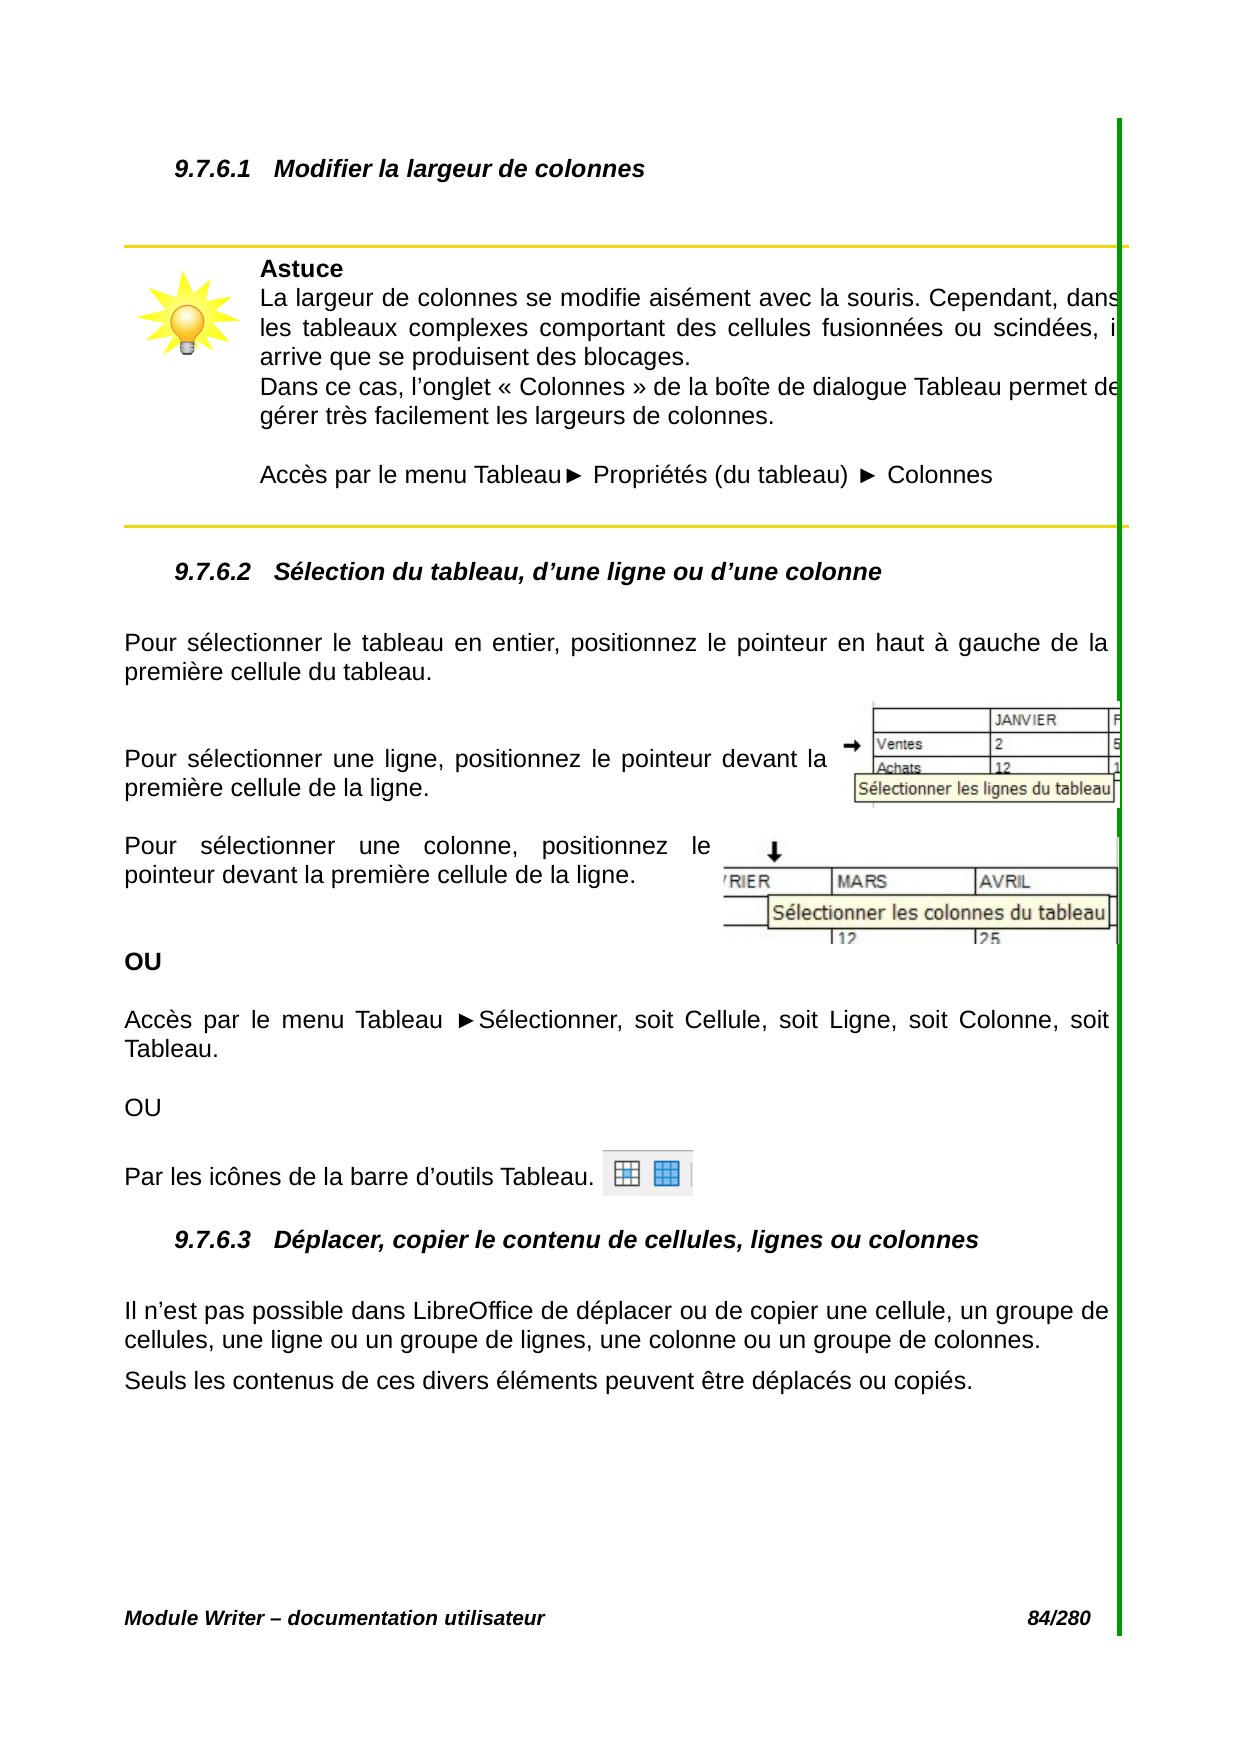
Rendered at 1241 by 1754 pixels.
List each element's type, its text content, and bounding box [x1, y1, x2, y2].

text Accès par le menu Tableau ►Sélectionner, soit Cellule, soit Ligne, soit Colonne, soit Tableau. [124, 1005, 1111, 1063]
text [694, 1151, 1111, 1196]
subtitle Déplacer, copier le contenu de cellules, lignes ou colonnes [174, 1225, 1111, 1254]
text Il n’est pas possible dans LibreOffice de déplacer ou de copier une cellule, un groupe de cellules, une ligne ou un groupe de lignes, une colonne ou un groupe de colonnes. [124, 1296, 1111, 1354]
table_header [124, 248, 254, 253]
table_header Astuce La largeur de colonnes se modifie aisément avec la souris. Cependant, dans les tableaux complexes comportant des cellules fusionnées ou scindées, il arrive que se produisent des blocages. Dans ce cas, l’onglet « Colonnes » de la boîte de dialogue Tableau permet de gérer très facilement les largeurs de colonnes. Accès par le menu Tableau► Propriétés (du tableau) ► Colonnes [254, 248, 1117, 524]
picture [840, 701, 1120, 808]
text Pour sélectionner une ligne, positionnez le pointeur devant la première cellule de la ligne. [124, 744, 840, 802]
picture [723, 837, 1120, 944]
text OU [124, 947, 1111, 976]
text Seuls les contenus de ces divers éléments peuvent être déplacés ou copiés. [124, 1366, 1111, 1394]
text OU [124, 1092, 1111, 1121]
picture [602, 1150, 694, 1196]
subtitle Modifier la largeur de colonnes [174, 153, 1111, 183]
text Par les icônes de la barre d’outils Tableau. [124, 1151, 602, 1196]
picture [129, 253, 248, 372]
subtitle Sélection du tableau, d’une ligne ou d’une colonne [174, 557, 1111, 586]
table_header [124, 254, 254, 524]
text Pour sélectionner le tableau en entier, positionnez le pointeur en haut à gauche de la première cellule du tableau. [124, 627, 1111, 686]
text Pour sélectionner une colonne, positionnez le pointeur devant la première cellule de la ligne. [124, 831, 1111, 889]
